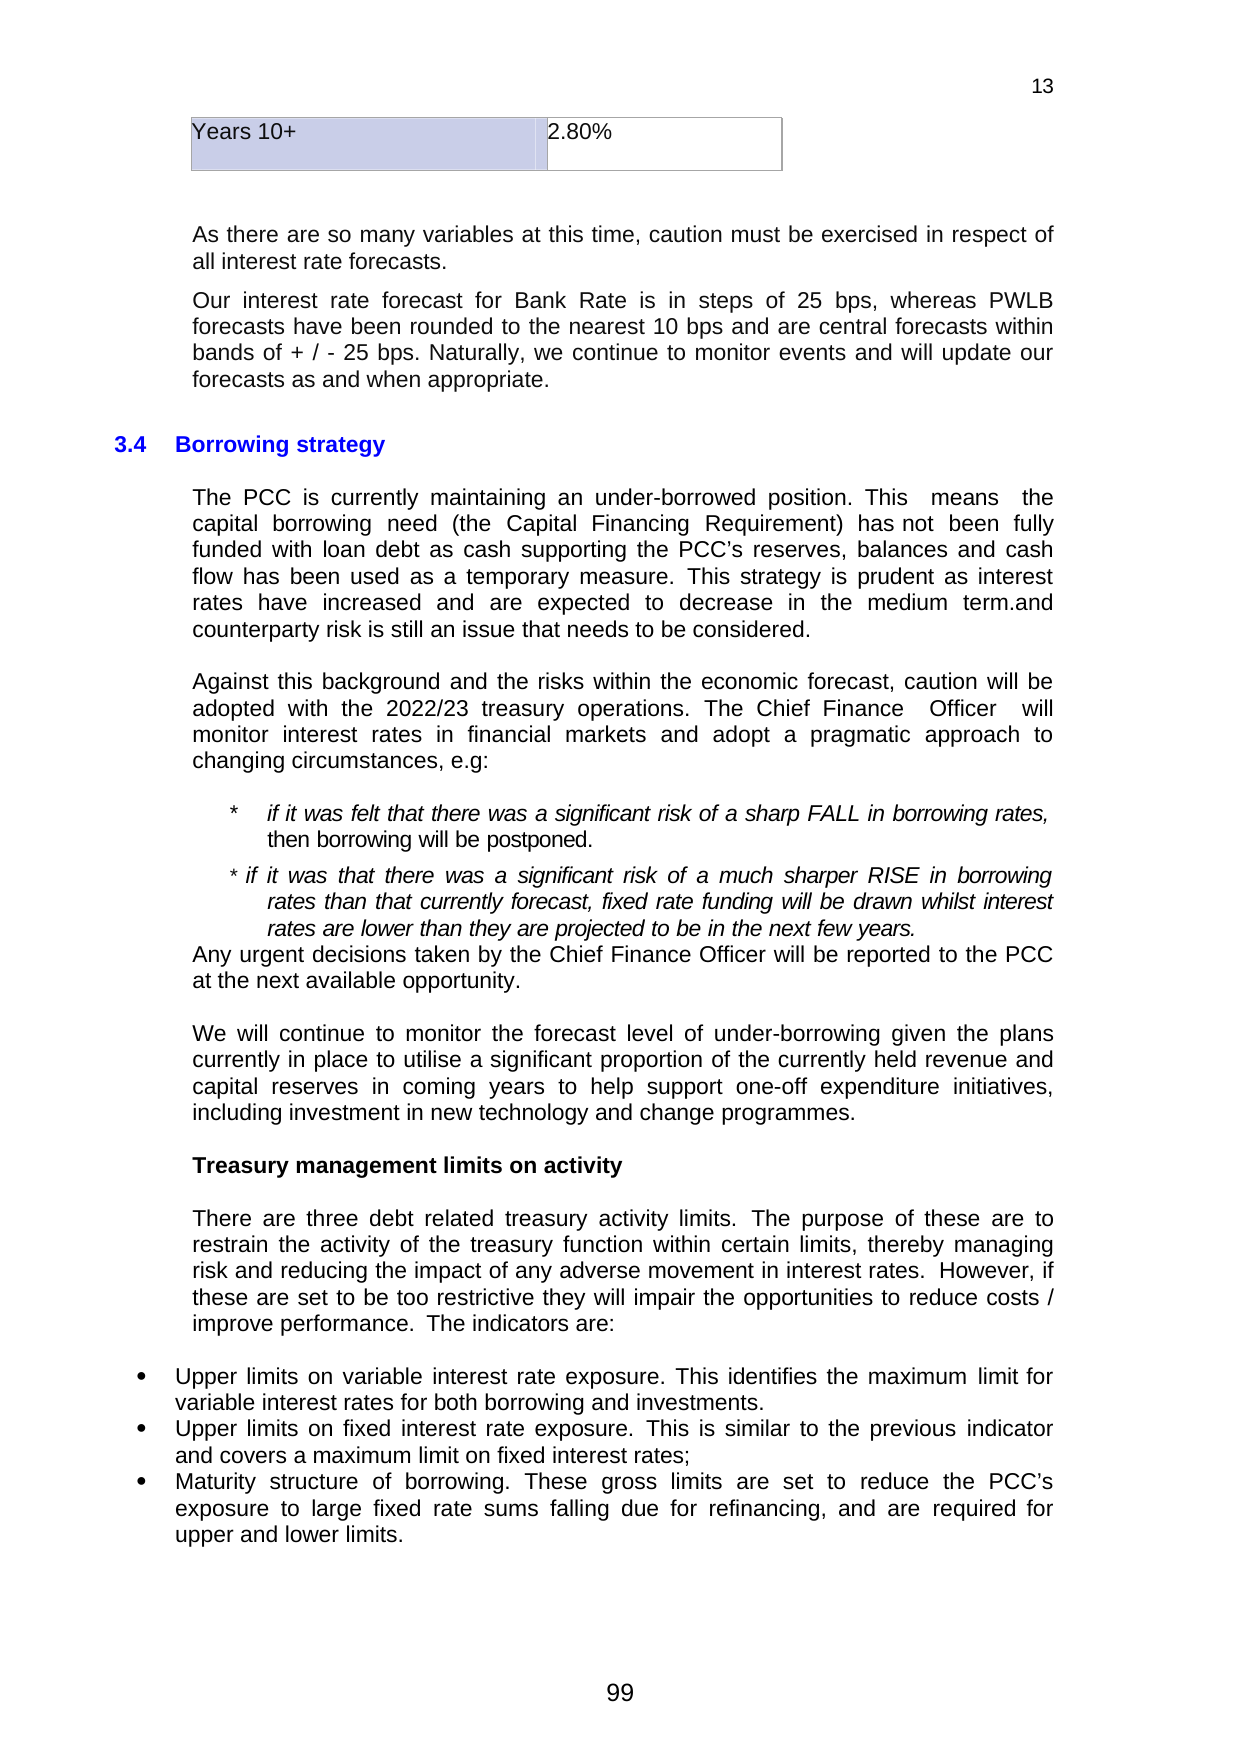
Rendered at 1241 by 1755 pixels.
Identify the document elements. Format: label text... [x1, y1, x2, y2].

text We will continue to monitor the forecast level of under-borrowing given the plans currently in place to utilise a significant proportion of the currently held revenue and capital reserves in coming years to help support one-off expenditure initiatives, including investment in new technology and change programmes. [192, 1020, 1054, 1126]
list Upper limits on variable interest rate exposure. This identifies the maximum limit for variable interest rates for both borrowing and investments. [137, 1363, 1054, 1415]
text Any urgent decisions taken by the Chief Finance Officer will be reported to the PCC at the next available opportunity. [192, 941, 1054, 994]
list Upper limits on fixed interest rate exposure. This is similar to the previous indicator and covers a maximum limit on fixed interest rates; [137, 1415, 1054, 1468]
text Treasury management limits on activity [192, 1152, 1066, 1178]
text * if it was felt that there was a significant risk of a sharp FALL in borrowing rates, [229, 800, 1066, 826]
text The PCC is currently maintaining an under-borrowed position. This means the capital borrowing need (the Capital Financing Requirement) has not been fully funded with loan debt as cash supporting the PCC’s reserves, balances and cash flow has been used as a temporary measure. This strategy is prudent as interest rates have increased and are expected to decrease in the medium term.and counterparty risk is still an issue that needs to be considered. [192, 484, 1054, 642]
text There are three debt related treasury activity limits. The purpose of these are to restrain the activity of the treasury function within certain limits, thereby managing risk and reducing the impact of any adverse movement in interest rates. However, if these are set to be too restrictive they will impair the opportunities to reduce costs / improve performance. The indicators are: [192, 1204, 1054, 1336]
text * if it was that there was a significant risk of a much sharper RISE in borrowing rates than that currently forecast, fixed rate funding will be drawn whilst interest rates are lower than they are projected to be in the next few years. [229, 862, 1054, 941]
text Against this background and the risks within the economic forecast, caution will be adopted with the 2022/23 treasury operations. The Chief Finance Officer will monitor interest rates in financial markets and adopt a pragmatic approach to changing circumstances, e.g: [192, 668, 1054, 774]
text 13 [175, 74, 1054, 98]
text then borrowing will be postponed. [267, 826, 1066, 852]
list Borrowing strategy [114, 431, 1066, 458]
list Maturity structure of borrowing. These gross limits are set to reduce the PCC’s exposure to large fixed rate sums falling due for refinancing, and are required for upper and lower limits. [137, 1468, 1054, 1547]
text Our interest rate forecast for Bank Rate is in steps of 25 bps, whereas PWLB forecasts have been rounded to the nearest 10 bps and are central forecasts within bands of + / - 25 bps. Naturally, we continue to monitor events and will update our forecasts as and when appropriate. [192, 287, 1054, 392]
text As there are so many variables at this time, caution must be exercised in respect of all interest rate forecasts. [192, 221, 1054, 274]
